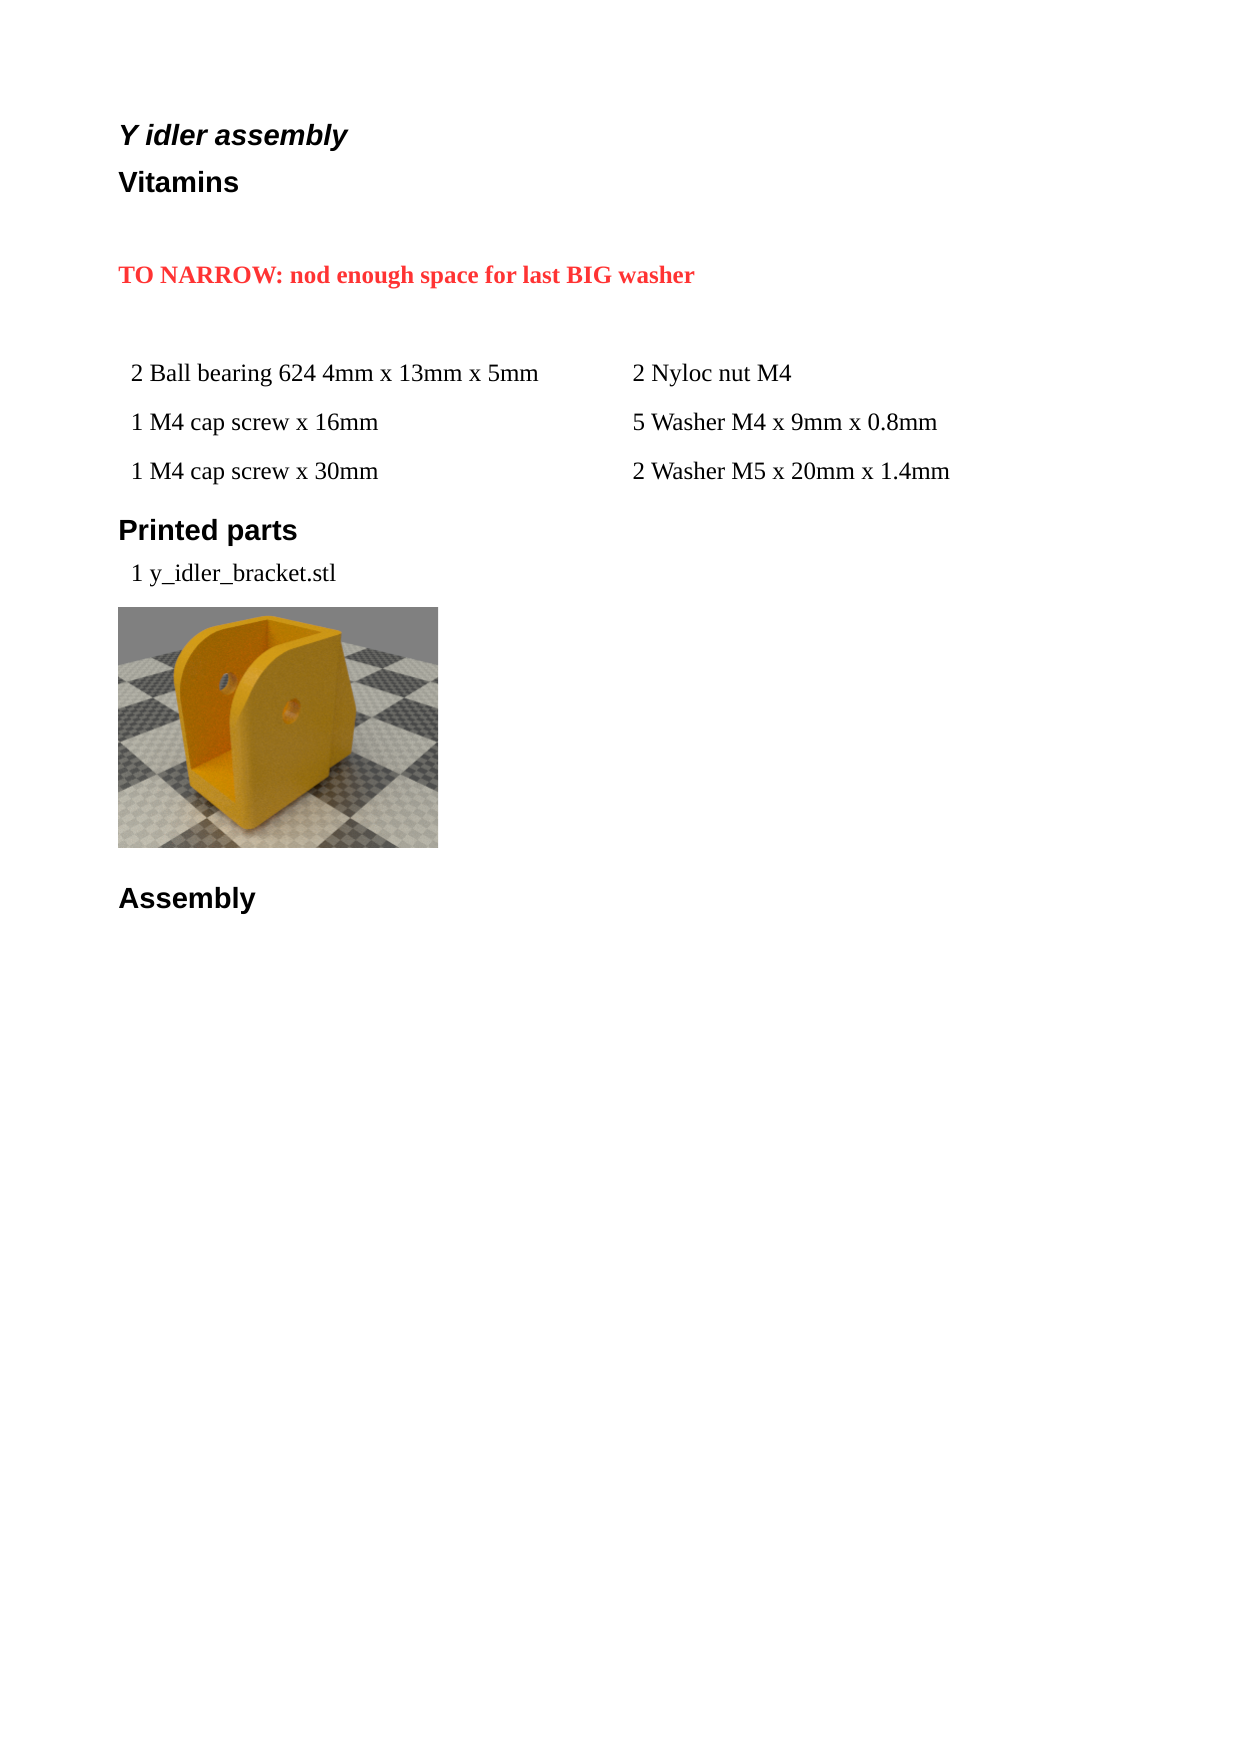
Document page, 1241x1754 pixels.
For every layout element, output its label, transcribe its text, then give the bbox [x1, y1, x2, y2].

table_header 2 Nyloc nut M4 5 Washer M4 x 9mm x 0.8mm 2 Washer M5 x 20mm x 1.4mm [620, 358, 1122, 499]
subtitle Printed parts [118, 513, 1122, 546]
subtitle Vitamins [118, 165, 1122, 199]
table_header 2 Ball bearing 624 4mm x 13mm x 5mm 1 M4 cap screw x 16mm 1 M4 cap screw x 30mm [118, 358, 620, 499]
text TO NARROW: nod enough space for last BIG washer [118, 260, 1122, 288]
subtitle Assembly [118, 881, 1122, 915]
subtitle Y idler assembly [118, 118, 1122, 152]
picture [118, 607, 439, 848]
text 1 y_idler_bracket.stl [118, 558, 1122, 587]
